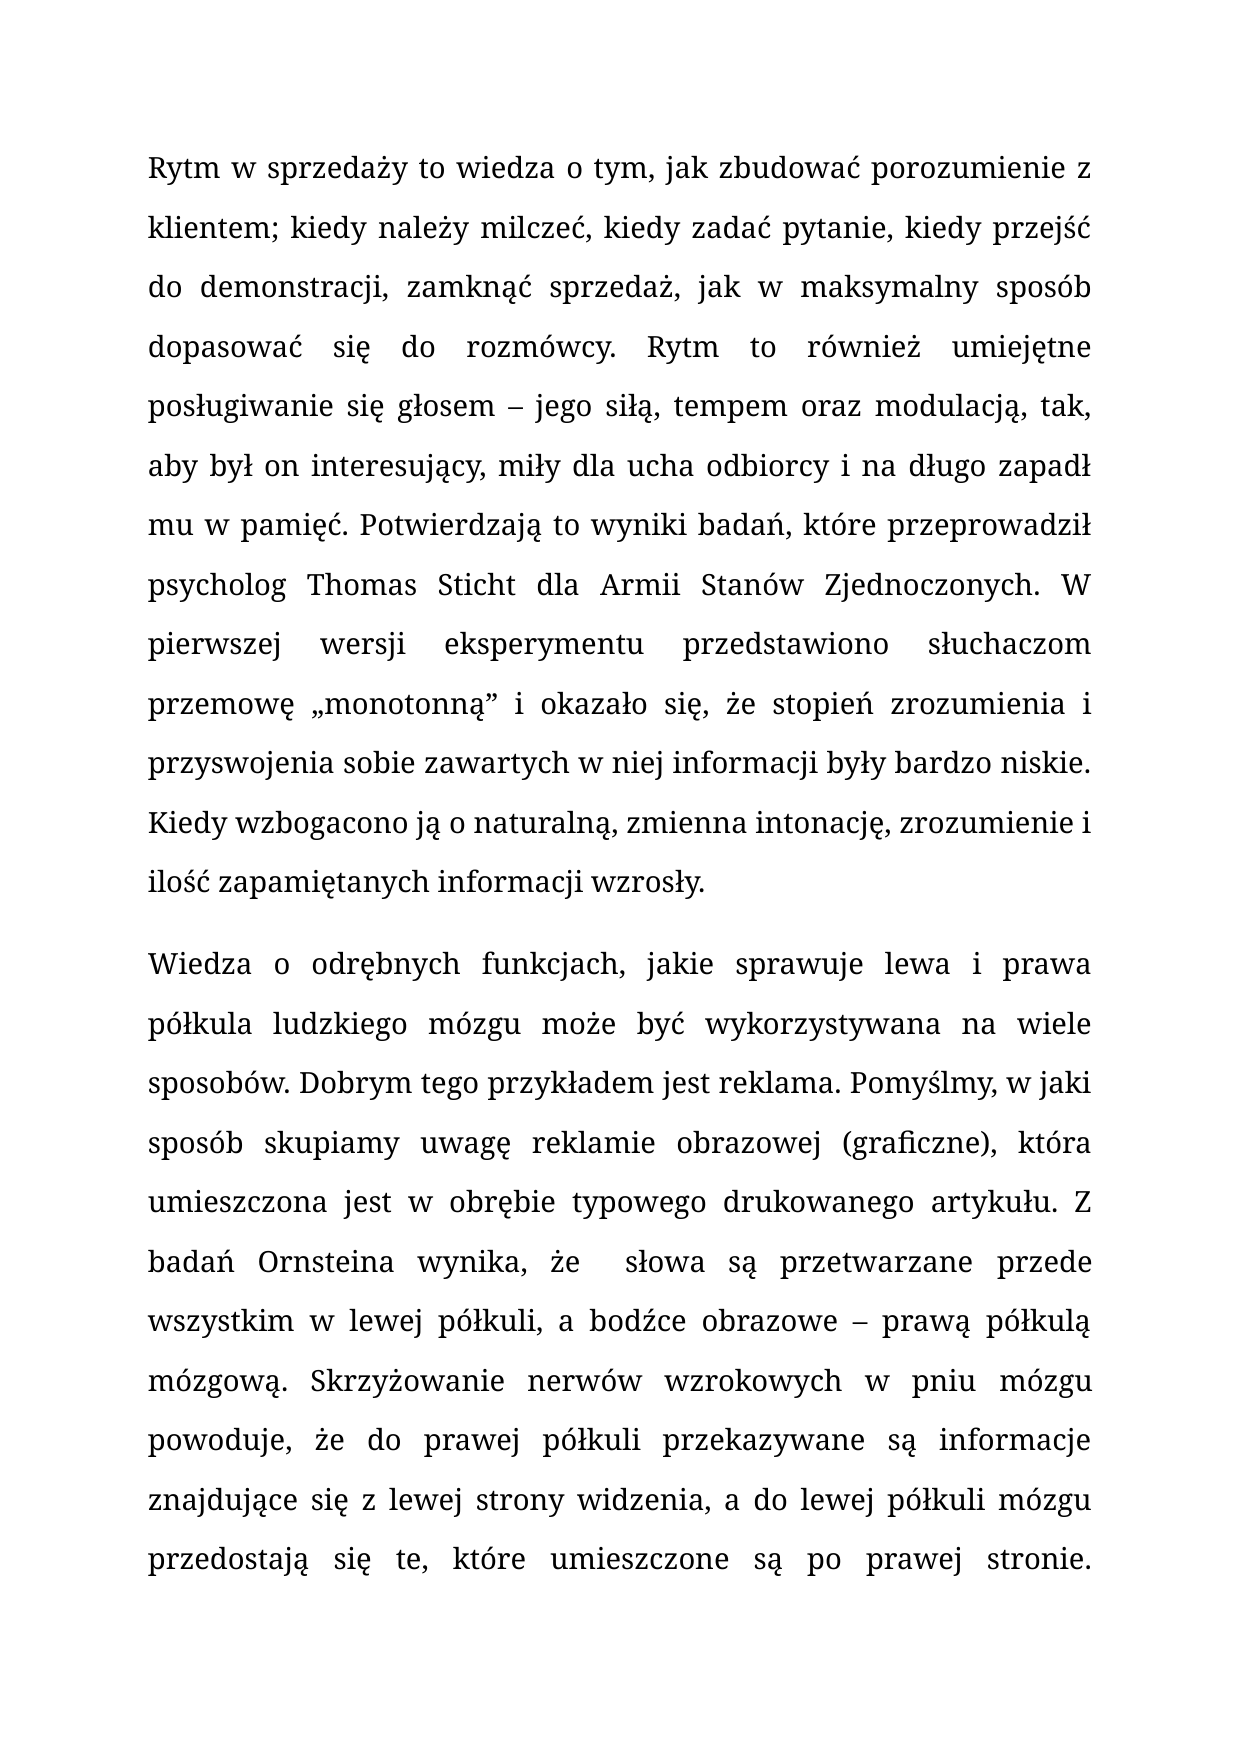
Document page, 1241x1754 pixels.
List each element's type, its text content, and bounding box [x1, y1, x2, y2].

text Wiedza o odrębnych funkcjach, jakie sprawuje lewa i prawa półkula ludzkiego mózgu może być wykorzystywana na wiele sposobów. Dobrym tego przykładem jest reklama. Pomyślmy, w jaki sposób skupiamy uwagę reklamie obrazowej (graficzne), która umieszczona jest w obrębie typowego drukowanego artykułu. Z badań Ornsteina wynika, że słowa są przetwarzane przede wszystkim w lewej półkuli, a bodźce obrazowe – prawą półkulą mózgową. Skrzyżowanie nerwów wzrokowych w pniu mózgu powoduje, że do prawej półkuli przekazywane są informacje znajdujące się z lewej strony widzenia, a do lewej półkuli mózgu przedostają się te, które umieszczone są po prawej stronie. [148, 943, 1093, 1578]
text Rytm w sprzedaży to wiedza o tym, jak zbudować porozumienie z klientem; kiedy należy milczeć, kiedy zadać pytanie, kiedy przejść do demonstracji, zamknąć sprzedaż, jak w maksymalny sposób dopasować się do rozmówcy. Rytm to również umiejętne posługiwanie się głosem – jego siłą, tempem oraz modulacją, tak, aby był on interesujący, miły dla ucha odbiorcy i na długo zapadł mu w pamięć. Potwierdzają to wyniki badań, które przeprowadził psycholog Thomas Sticht dla Armii Stanów Zjednoczonych. W pierwszej wersji eksperymentu przedstawiono słuchaczom przemowę „monotonną” i okazało się, że stopień zrozumienia i przyswojenia sobie zawartych w niej informacji były bardzo niskie. Kiedy wzbogacono ją o naturalną, zmienna intonację, zrozumienie i ilość zapamiętanych informacji wzrosły. [148, 148, 1093, 901]
